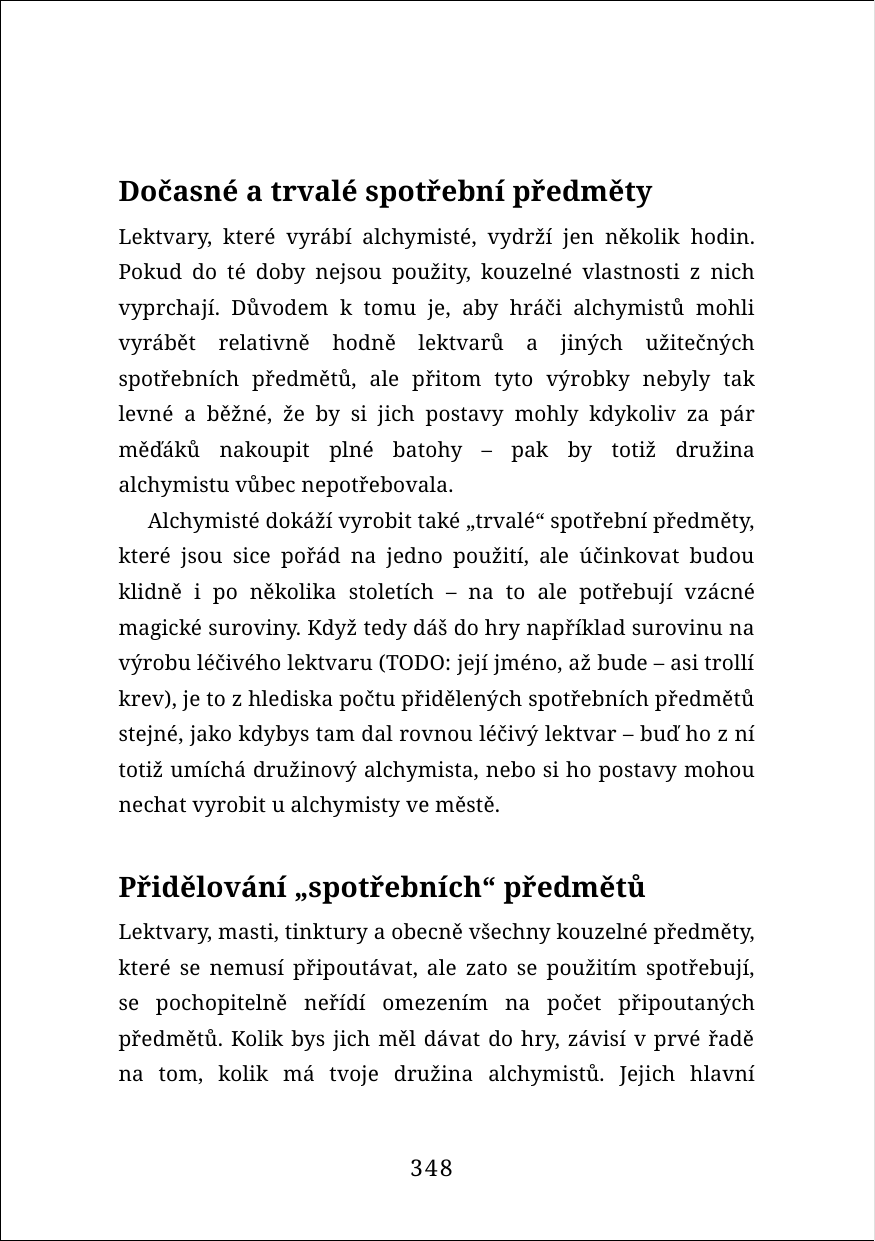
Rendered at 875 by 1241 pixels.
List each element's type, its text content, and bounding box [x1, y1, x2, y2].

text Lektvary, které vyrábí alchymisté, vydrží jen několik hodin. Pokud do té doby nejsou použity, kouzelné vlastnosti z nich vyprchají. Důvodem k tomu je, aby hráči alchymistů mohli vyrábět relativně hodně lektvarů a jiných užitečných spotřebních předmětů, ale přitom tyto výrobky nebyly tak levné a běžné, že by si jich postavy mohly kdykoliv za pár měďáků nakoupit plné batohy – pak by totiž družina alchymistu vůbec nepotřebovala. Alchymisté dokáží vyrobit také „trvalé“ spotřební předměty, které jsou sice pořád na jedno použití, ale účinkovat budou klidně i po několika stoletích – na to ale potřebují vzácné magické suroviny. Když tedy dáš do hry například surovinu na výrobu léčivého lektvaru (TODO: její jméno, až bude – asi trollí krev), je to z hlediska počtu přidělených spotřebních předmětů stejné, jako kdybys tam dal rovnou léčivý lektvar – buď ho z ní totiž umíchá družinový alchymista, nebo si ho postavy mohou nechat vyrobit u alchymisty ve městě. [118, 222, 756, 819]
subtitle Přidělování „spotřebních“ předmětů [118, 867, 756, 905]
text Lektvary, masti, tinktury a obecně všechny kouzelné předměty, které se nemusí připoutávat, ale zato se použitím spotřebují, se pochopitelně neřídí omezením na počet připoutaných předmětů. Kolik bys jich měl dávat do hry, závisí v prvé řadě na tom, kolik má tvoje družina alchymistů. Jejich hlavní [118, 917, 756, 1088]
subtitle Dočasné a trvalé spotřební předměty [118, 172, 756, 210]
